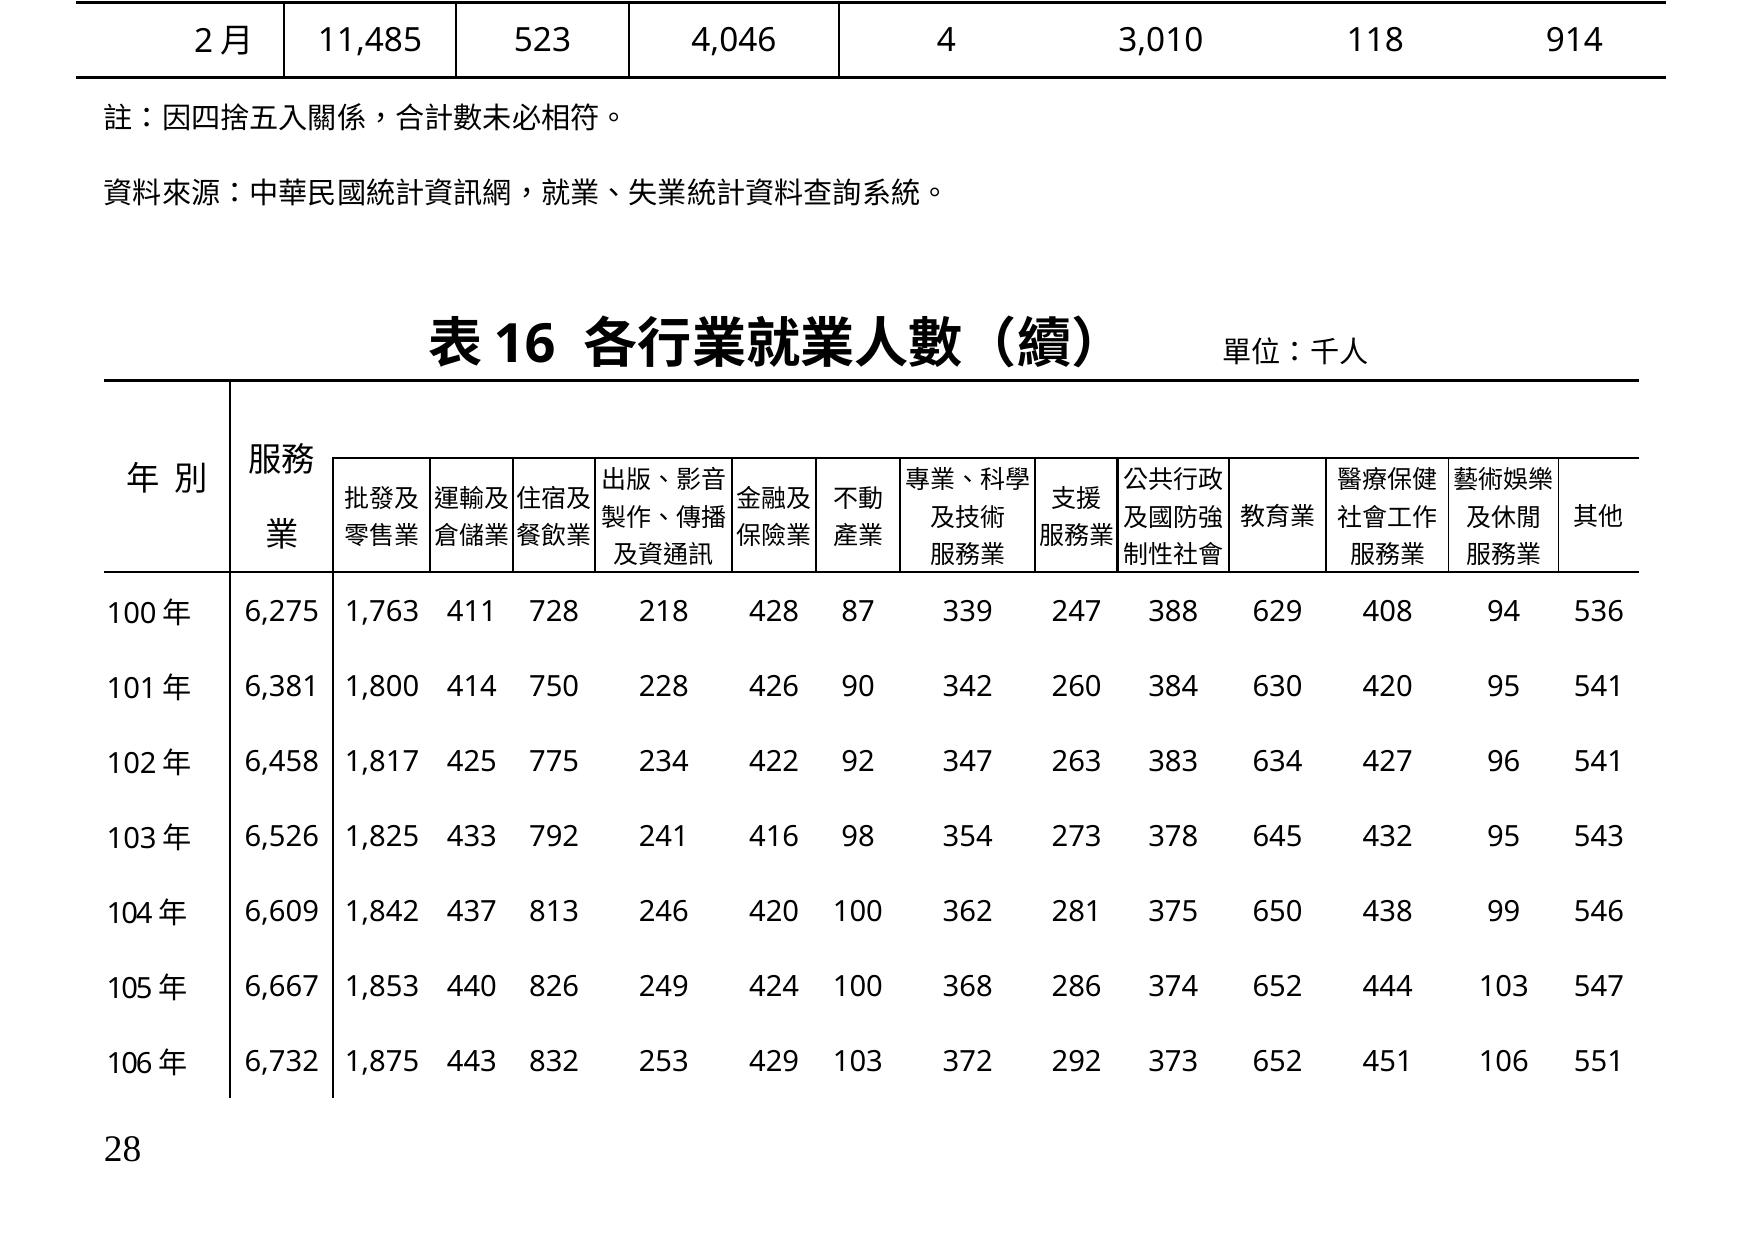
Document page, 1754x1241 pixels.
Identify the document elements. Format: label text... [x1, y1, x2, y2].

table_cell 629 [1229, 573, 1326, 648]
table_cell 792 [513, 798, 595, 873]
table_cell 106 [1449, 1023, 1558, 1098]
table_cell 247 [1035, 573, 1117, 648]
table_cell 102年 [104, 723, 229, 798]
table_cell 354 [900, 798, 1035, 873]
table_cell 11,485 [285, 4, 455, 76]
table_cell 4,046 [630, 4, 838, 76]
table_cell 專業、科學 及技術 服務業 [901, 459, 1034, 571]
table_cell 100年 [104, 573, 229, 648]
table_cell 249 [595, 948, 732, 1023]
table_cell 藝術娛樂及休閒 服務業 [1449, 459, 1558, 571]
table_cell 103 [816, 1023, 899, 1098]
table_cell 813 [513, 873, 595, 948]
table_cell 832 [513, 1023, 595, 1098]
table_cell 出版、影音製作、傳播及資通訊 服務業 [596, 459, 731, 571]
table_cell 388 [1118, 573, 1229, 648]
table_cell 6,609 [231, 873, 332, 948]
table_header 年 別 [104, 382, 229, 571]
table_cell 728 [513, 573, 595, 648]
table_cell 645 [1229, 798, 1326, 873]
table_cell 99 [1449, 873, 1558, 948]
table_cell 103年 [104, 798, 229, 873]
table_cell 384 [1118, 648, 1229, 723]
table_cell 103 [1449, 948, 1558, 1023]
table_cell 411 [430, 573, 513, 648]
table_cell 286 [1035, 948, 1117, 1023]
table_cell 383 [1118, 723, 1229, 798]
table_cell 425 [430, 723, 513, 798]
table_cell 95 [1449, 648, 1558, 723]
table_cell 444 [1326, 948, 1449, 1023]
table_cell 634 [1229, 723, 1326, 798]
table_cell 不動 產業 [817, 459, 899, 571]
table_cell 6,275 [231, 573, 332, 648]
table_cell 775 [513, 723, 595, 798]
table_cell 4 [840, 4, 1053, 76]
table_cell 95 [1449, 798, 1558, 873]
table_cell 432 [1326, 798, 1449, 873]
table_cell 292 [1035, 1023, 1117, 1098]
table_cell 547 [1558, 948, 1639, 1023]
table_cell 914 [1482, 4, 1666, 76]
table_cell 246 [595, 873, 732, 948]
table_cell 92 [816, 723, 899, 798]
table_cell 374 [1118, 948, 1229, 1023]
table_cell 373 [1118, 1023, 1229, 1098]
table_cell 6,732 [231, 1023, 332, 1098]
table_cell 支援 服務業 [1036, 459, 1116, 571]
table_cell 414 [430, 648, 513, 723]
table_cell 543 [1558, 798, 1639, 873]
table_cell 826 [513, 948, 595, 1023]
table_cell 546 [1558, 873, 1639, 948]
table_cell 住宿及 餐飲業 [514, 459, 594, 571]
table_cell 428 [732, 573, 816, 648]
table_cell 1,825 [334, 798, 430, 873]
table_cell 541 [1558, 648, 1639, 723]
table_cell 630 [1229, 648, 1326, 723]
table_cell 253 [595, 1023, 732, 1098]
table_cell 100 [816, 948, 899, 1023]
table_cell 2月 [76, 4, 283, 76]
table_cell 234 [595, 723, 732, 798]
table_cell 541 [1558, 723, 1639, 798]
table_cell 教育業 [1230, 459, 1325, 571]
table_cell 523 [457, 4, 628, 76]
table_cell 536 [1558, 573, 1639, 648]
table_cell 87 [816, 573, 899, 648]
table_cell 263 [1035, 723, 1117, 798]
table_cell 1,800 [334, 648, 430, 723]
table_cell 451 [1326, 1023, 1449, 1098]
table_cell 90 [816, 648, 899, 723]
table_cell 427 [1326, 723, 1449, 798]
table_cell 1,875 [334, 1023, 430, 1098]
table_cell 438 [1326, 873, 1449, 948]
subtitle 表16 各行業就業人數（續） 單位：千人 [428, 304, 1639, 379]
table_cell 241 [595, 798, 732, 873]
table_cell 其他 [1559, 459, 1639, 571]
text 註：因四捨五入關係，合計數未必相符。 [103, 79, 1639, 154]
table_cell 652 [1229, 1023, 1326, 1098]
table_cell 金融及 保險業 [733, 459, 815, 571]
table_cell 1,853 [334, 948, 430, 1023]
table_cell 6,526 [231, 798, 332, 873]
table_cell 106年 [104, 1023, 229, 1098]
table_cell 420 [1326, 648, 1449, 723]
table_cell 650 [1229, 873, 1326, 948]
table_cell 3,010 [1053, 4, 1268, 76]
table_cell 429 [732, 1023, 816, 1098]
table_cell 347 [900, 723, 1035, 798]
table_cell 440 [430, 948, 513, 1023]
table_cell 96 [1449, 723, 1558, 798]
table_cell 420 [732, 873, 816, 948]
table_cell 281 [1035, 873, 1117, 948]
table_cell 228 [595, 648, 732, 723]
table_header 服務業 [231, 382, 333, 571]
table_cell 551 [1558, 1023, 1639, 1098]
table_cell 94 [1449, 573, 1558, 648]
table_cell 378 [1118, 798, 1229, 873]
table_cell 342 [900, 648, 1035, 723]
table_cell 273 [1035, 798, 1117, 873]
table_cell 426 [732, 648, 816, 723]
table_cell 437 [430, 873, 513, 948]
table_cell 6,667 [231, 948, 332, 1023]
table_cell 1,763 [334, 573, 430, 648]
table_cell 368 [900, 948, 1035, 1023]
table_cell 362 [900, 873, 1035, 948]
table_cell 101年 [104, 648, 229, 723]
table_cell 260 [1035, 648, 1117, 723]
table_cell 98 [816, 798, 899, 873]
table_cell 公共行政 及國防強制性社會安全 [1119, 459, 1228, 571]
table_cell 416 [732, 798, 816, 873]
table_cell 醫療保健 社會工作 服務業 [1327, 459, 1448, 571]
table_cell 118 [1268, 4, 1482, 76]
table_cell 1,842 [334, 873, 430, 948]
table_cell 6,458 [231, 723, 332, 798]
table_cell 218 [595, 573, 732, 648]
table_cell 443 [430, 1023, 513, 1098]
table_cell 104年 [104, 873, 229, 948]
table_header [333, 382, 1639, 457]
table_cell 750 [513, 648, 595, 723]
table_cell 372 [900, 1023, 1035, 1098]
table_cell 1,817 [334, 723, 430, 798]
table_cell 433 [430, 798, 513, 873]
table_cell 運輸及 倉儲業 [431, 459, 512, 571]
table_cell 375 [1118, 873, 1229, 948]
table_cell 批發及 零售業 [334, 459, 429, 571]
table_cell 6,381 [231, 648, 332, 723]
table_cell 339 [900, 573, 1035, 648]
table_cell 100 [816, 873, 899, 948]
table_cell 105年 [104, 948, 229, 1023]
text 資料來源：中華民國統計資訊網，就業、失業統計資料查詢系統。 [103, 154, 1639, 229]
table_cell 422 [732, 723, 816, 798]
table_cell 652 [1229, 948, 1326, 1023]
table_cell 424 [732, 948, 816, 1023]
table_cell 408 [1326, 573, 1449, 648]
